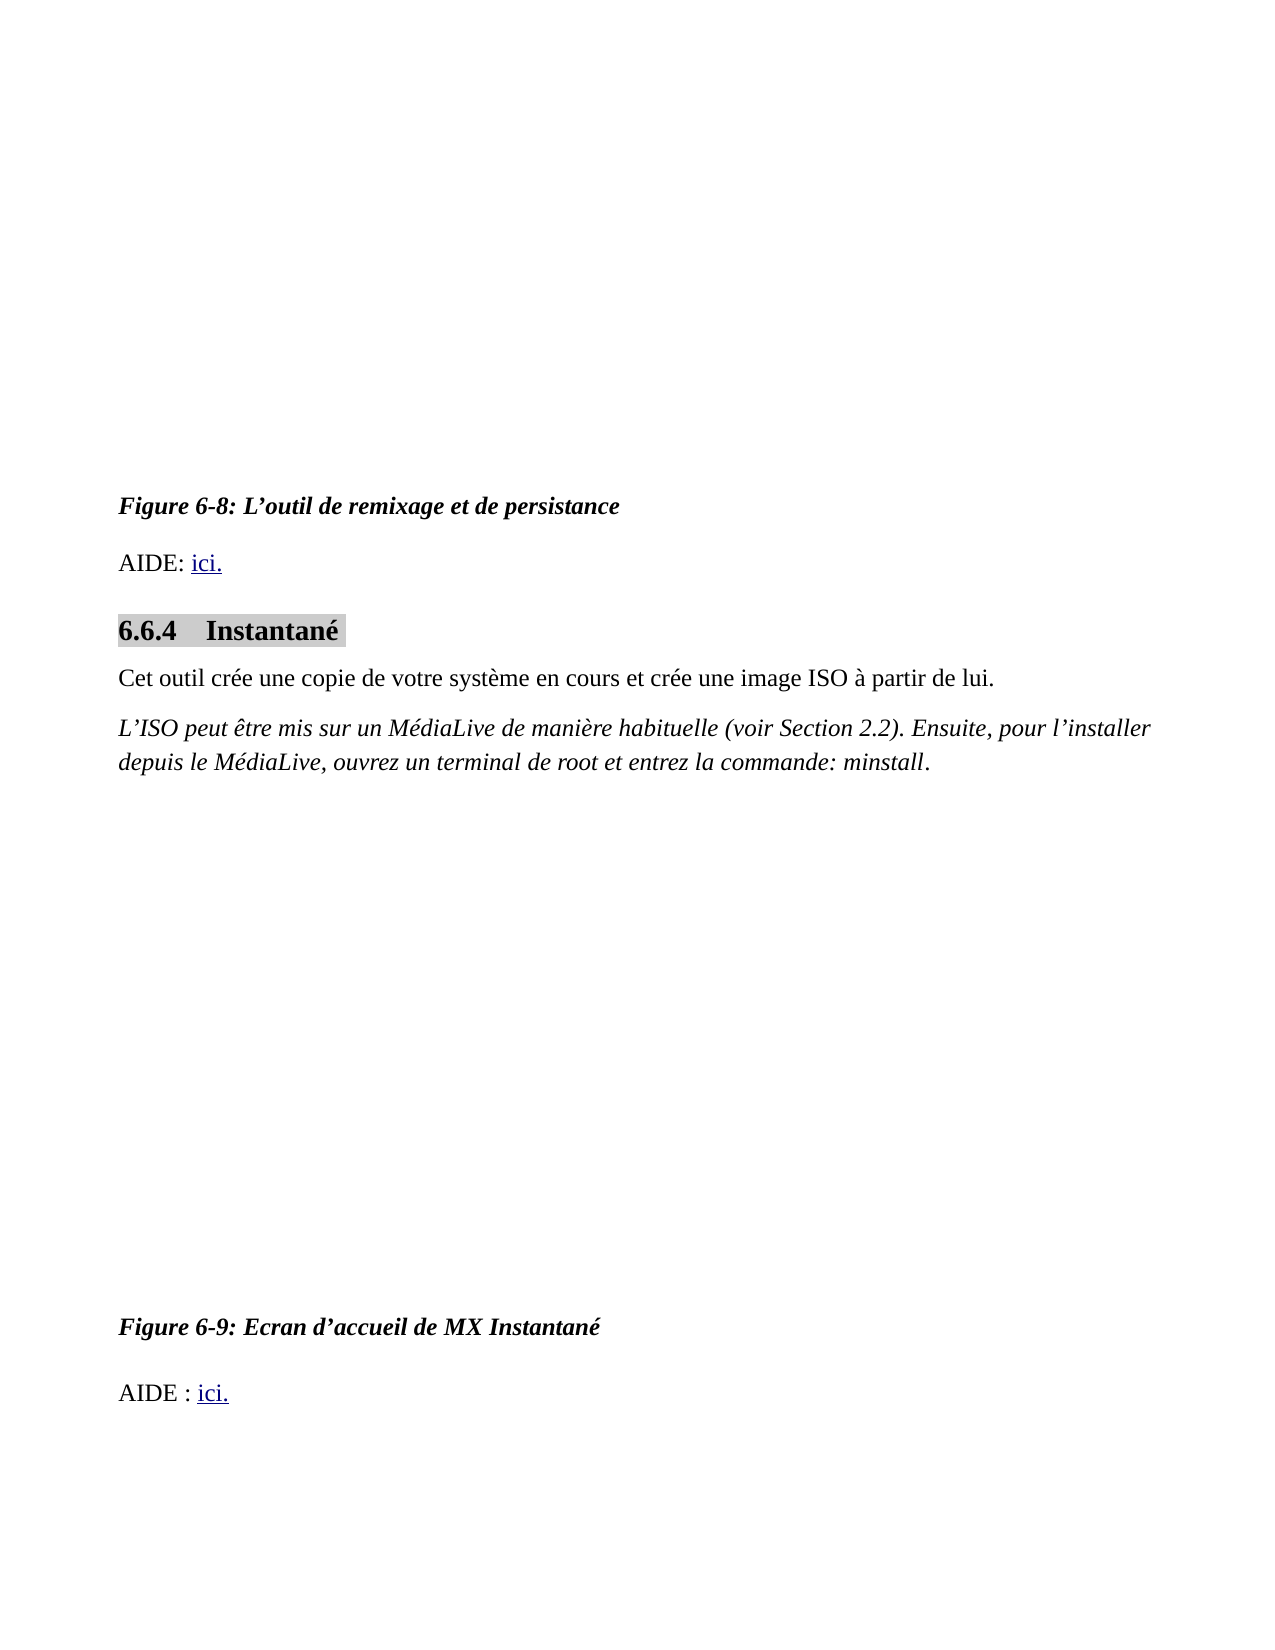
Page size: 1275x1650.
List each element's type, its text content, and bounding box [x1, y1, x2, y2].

text Figure 6-9: Ecran d’accueil de MX Instantané [118, 1312, 1157, 1341]
text Cet outil crée une copie de votre système en cours et crée une image ISO à partir de lui. [118, 663, 1157, 691]
text AIDE: ici. [118, 548, 1157, 577]
subtitle 6.6.4 Instantané [118, 613, 1157, 647]
text AIDE : ici. [118, 1378, 1157, 1407]
text L’ISO peut être mis sur un MédiaLive de manière habituelle (voir Section 2.2). Ensuite, pour l’installer depuis le MédiaLive, ouvrez un terminal de root et entrez la commande: minstall. [118, 713, 1157, 776]
text Figure 6-8: L’outil de remixage et de persistance [118, 491, 1157, 520]
